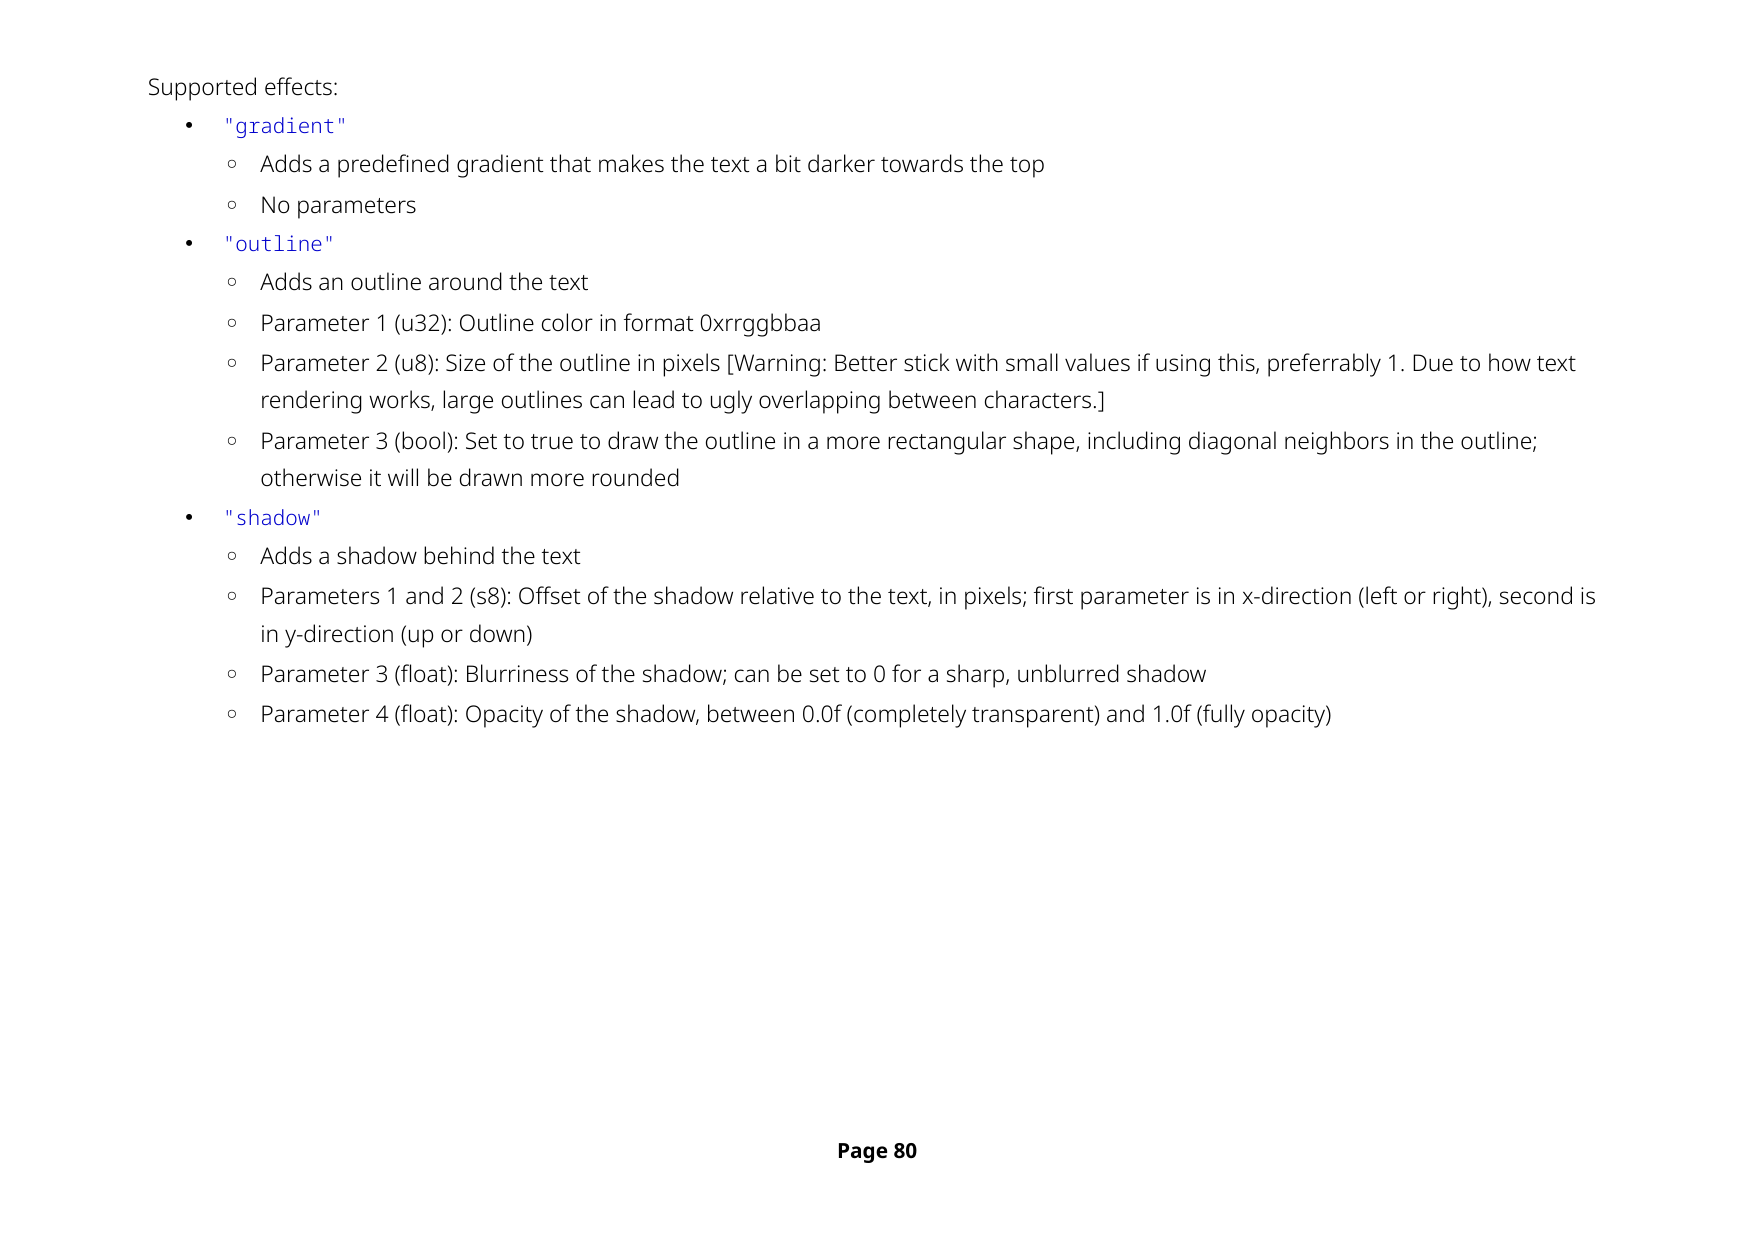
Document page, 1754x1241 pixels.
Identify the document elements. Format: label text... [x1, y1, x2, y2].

list Adds a shadow behind the text [223, 540, 1606, 571]
list "shadow" [185, 503, 1606, 531]
list Parameter 3 (bool): Set to true to draw the outline in a more rectangular shape, including diagonal neighbors in the outline; otherwise it will be drawn more rounded [223, 425, 1606, 493]
text Supported effects: [148, 71, 1606, 102]
list "outline" [185, 229, 1606, 257]
list Parameters 1 and 2 (s8): Offset of the shadow relative to the text, in pixels; first parameter is in x-direction (left or right), second is in y-direction (up or down) [223, 580, 1606, 649]
list No parameters [223, 189, 1606, 220]
list Parameter 1 (u32): Outline color in format 0xrrggbbaa [223, 306, 1606, 338]
list Parameter 3 (float): Blurriness of the shadow; can be set to 0 for a sharp, unblurred shadow [223, 658, 1606, 689]
list Adds an outline around the text [223, 266, 1606, 297]
list Adds a predefined gradient that makes the text a bit darker towards the top [223, 148, 1606, 179]
list "gradient" [185, 111, 1606, 140]
list Parameter 4 (float): Opacity of the shadow, between 0.0f (completely transparent) and 1.0f (fully opacity) [223, 698, 1606, 730]
list Parameter 2 (u8): Size of the outline in pixels [Warning: Better stick with small values if using this, preferrably 1. Due to how text rendering works, large outlines can lead to ugly overlapping between characters.] [223, 347, 1606, 416]
